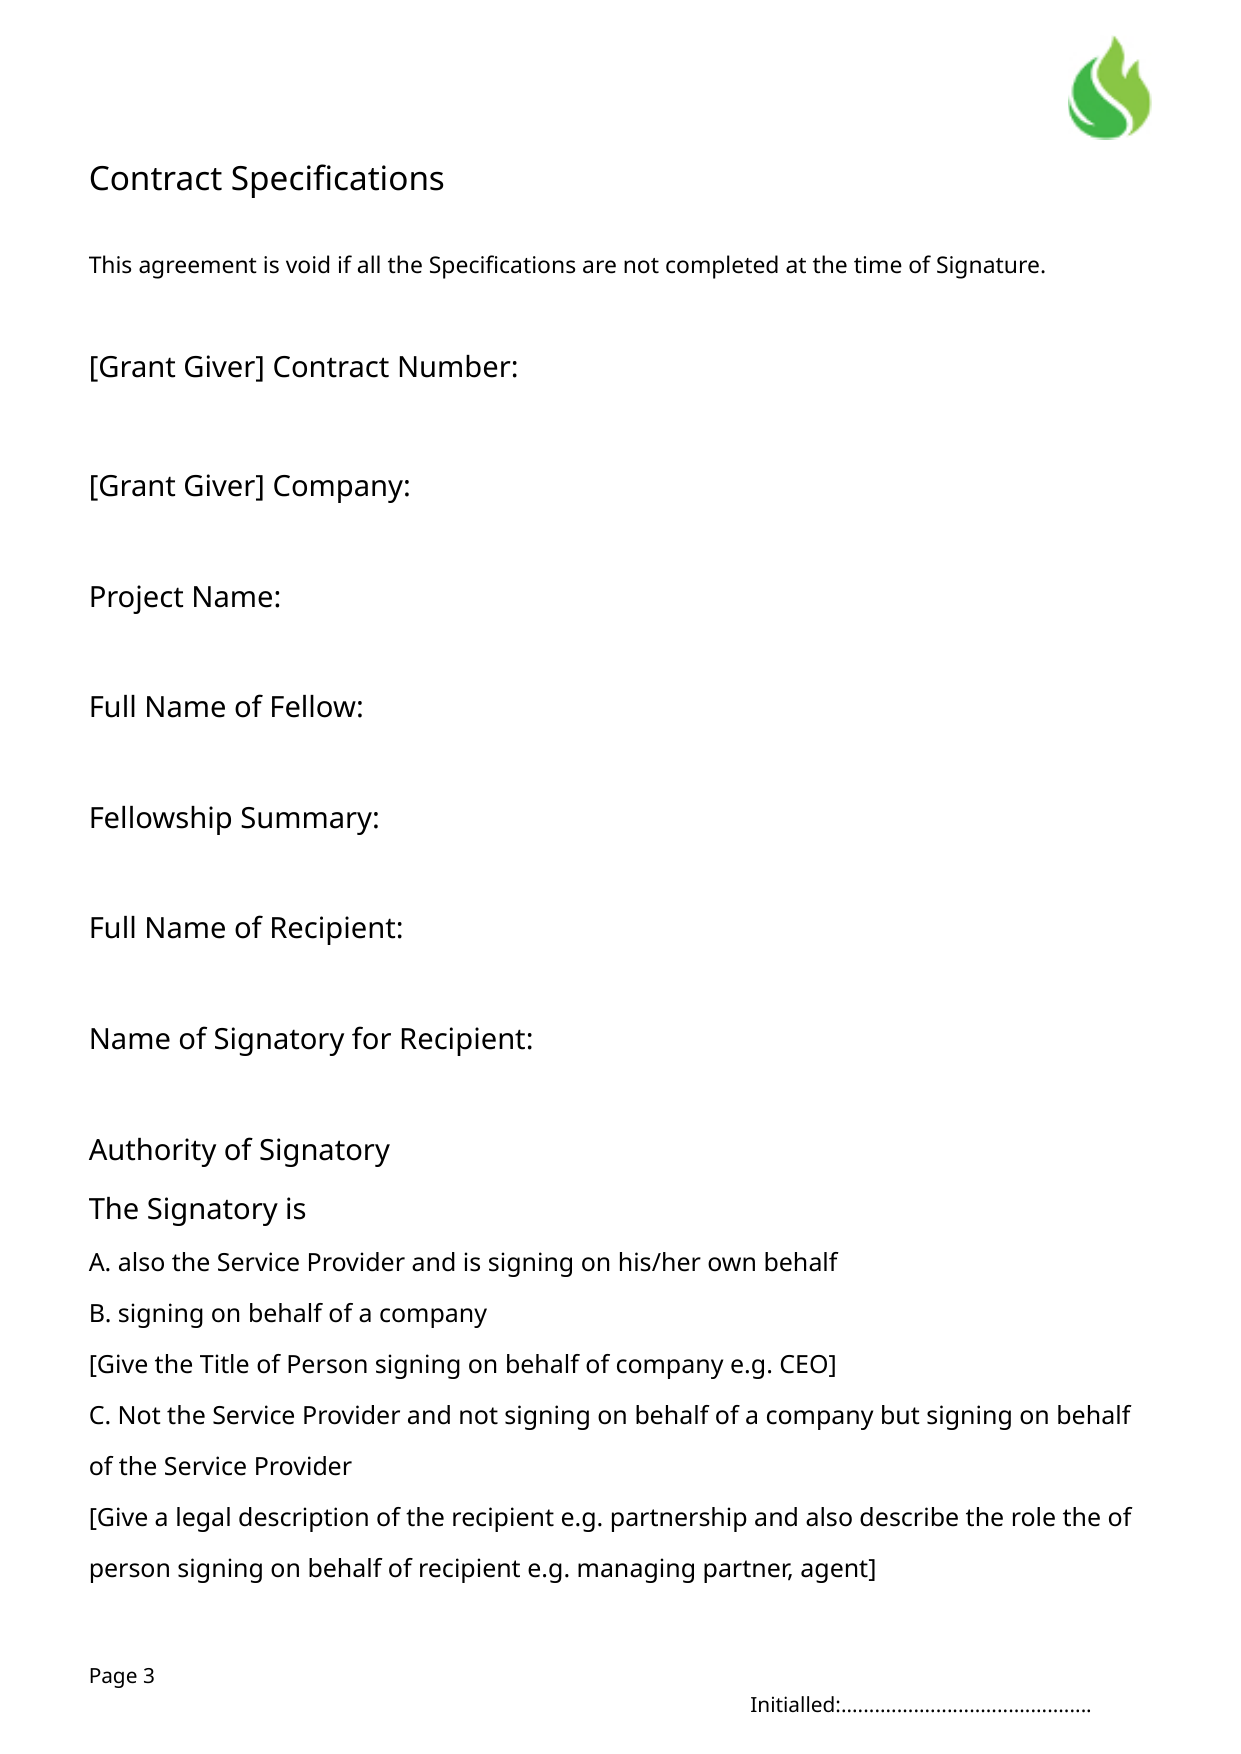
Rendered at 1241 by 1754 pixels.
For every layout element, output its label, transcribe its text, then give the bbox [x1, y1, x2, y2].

text C. Not the Service Provider and not signing on behalf of a company but signing on behalf of the Service Provider [Give a legal description of the recipient e.g. partnership and also describe the role the of person signing on behalf of recipient e.g. managing partner, agent] [88, 1398, 1152, 1585]
text The Signatory is A. also the Service Provider and is signing on his/her own behalf [88, 1188, 1152, 1279]
text Project Name: [88, 576, 1152, 616]
picture [1089, 35, 1152, 114]
text Full Name of Fellow: [88, 687, 1152, 726]
text [Grant Giver] Company: [88, 466, 1152, 505]
text [Grant Giver] Contract Number: [88, 347, 1152, 386]
text Authority of Signatory [88, 1129, 1152, 1168]
text Fellowship Summary: [88, 797, 1152, 837]
text B. signing on behalf of a company [Give the Title of Person signing on behalf of company e.g. CEO] [88, 1296, 1152, 1381]
text Full Name of Recipient: [88, 908, 1152, 947]
text Name of Signatory for Recipient: [88, 1018, 1152, 1058]
text This agreement is void if all the Specifications are not completed at the time of Signature. [88, 249, 1152, 280]
text Contract Specifications [88, 155, 1152, 200]
